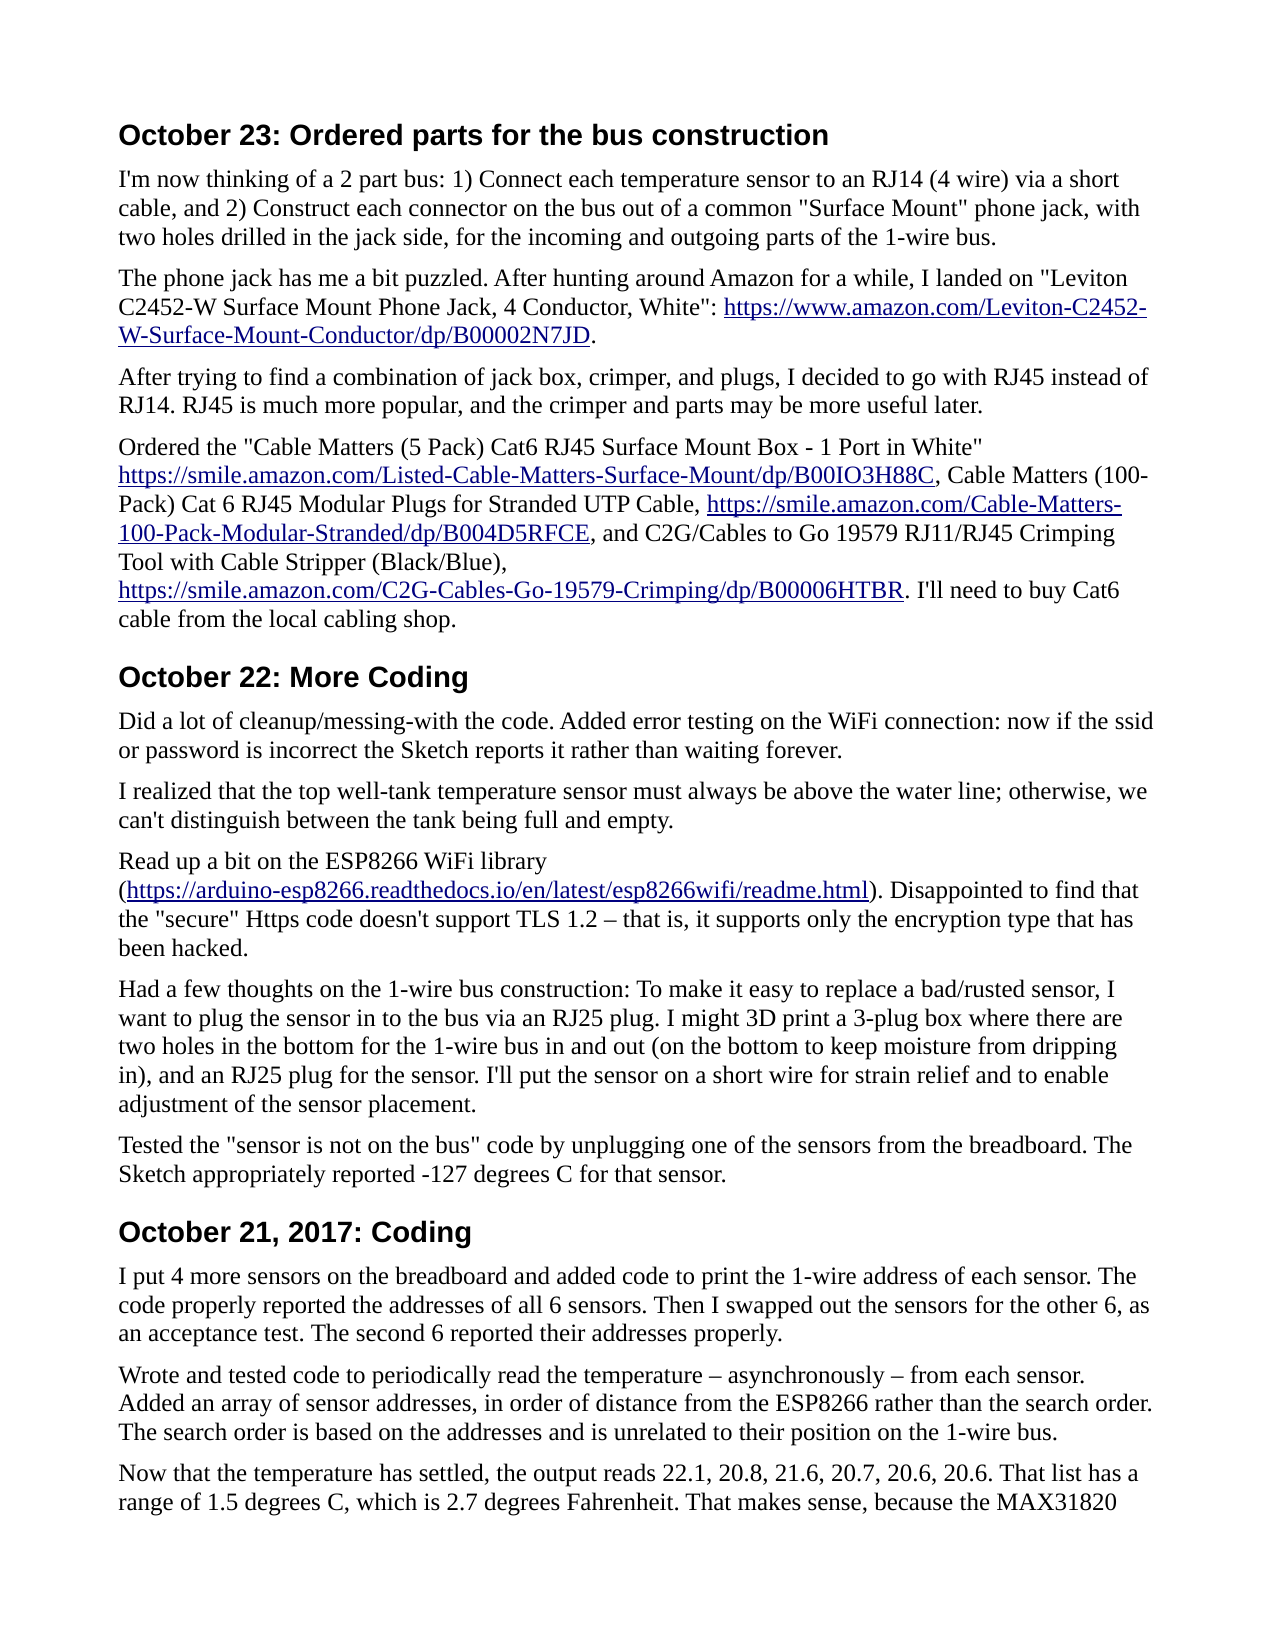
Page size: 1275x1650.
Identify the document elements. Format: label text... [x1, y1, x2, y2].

subtitle October 21, 2017: Coding [118, 1215, 1157, 1248]
text I'm now thinking of a 2 part bus: 1) Connect each temperature sensor to an RJ14 (4 wire) via a short cable, and 2) Construct each connector on the bus out of a common "Surface Mount" phone jack, with two holes drilled in the jack side, for the incoming and outgoing parts of the 1-wire bus. [118, 164, 1157, 251]
text Now that the temperature has settled, the output reads 22.1, 20.8, 21.6, 20.7, 20.6, 20.6. That list has a range of 1.5 degrees C, which is 2.7 degrees Fahrenheit. That makes sense, because the MAX31820 [118, 1458, 1157, 1516]
text Ordered the "Cable Matters (5 Pack) Cat6 RJ45 Surface Mount Box - 1 Port in White" https://smile.amazon.com/Listed-Cable-Matters-Surface-Mount/dp/B00IO3H88C, Cable Matters (100-Pack) Cat 6 RJ45 Modular Plugs for Stranded UTP Cable, https://smile.amazon.com/Cable-Matters-100-Pack-Modular-Stranded/dp/B004D5RFCE, and C2G/Cables to Go 19579 RJ11/RJ45 Crimping Tool with Cable Stripper (Black/Blue), https://smile.amazon.com/C2G-Cables-Go-19579-Crimping/dp/B00006HTBR. I'll need to buy Cat6 cable from the local cabling shop. [118, 432, 1157, 633]
subtitle October 23: Ordered parts for the bus construction [118, 118, 1157, 152]
text Did a lot of cleanup/messing-with the code. Added error testing on the WiFi connection: now if the ssid or password is incorrect the Sketch reports it rather than waiting forever. [118, 706, 1157, 764]
text Read up a bit on the ESP8266 WiFi library (https://arduino-esp8266.readthedocs.io/en/latest/esp8266wifi/readme.html). Disappointed to find that the "secure" Https code doesn't support TLS 1.2 – that is, it supports only the encryption type that has been hacked. [118, 846, 1157, 961]
text I realized that the top well-tank temperature sensor must always be above the water line; otherwise, we can't distinguish between the tank being full and empty. [118, 776, 1157, 834]
text The phone jack has me a bit puzzled. After hunting around Amazon for a while, I landed on "Leviton C2452-W Surface Mount Phone Jack, 4 Conductor, White": https://www.amazon.com/Leviton-C2452-W-Surface-Mount-Conductor/dp/B00002N7JD. [118, 263, 1157, 349]
subtitle October 22: More Coding [118, 660, 1157, 694]
text After trying to find a combination of jack box, crimper, and plugs, I decided to go with RJ45 instead of RJ14. RJ45 is much more popular, and the crimper and parts may be more useful later. [118, 362, 1157, 419]
text Had a few thoughts on the 1-wire bus construction: To make it easy to replace a bad/rusted sensor, I want to plug the sensor in to the bus via an RJ25 plug. I might 3D print a 3-plug box where there are two holes in the bottom for the 1-wire bus in and out (on the bottom to keep moisture from dripping in), and an RJ25 plug for the sensor. I'll put the sensor on a short wire for strain relief and to enable adjustment of the sensor placement. [118, 974, 1157, 1118]
text I put 4 more sensors on the breadboard and added code to print the 1-wire address of each sensor. The code properly reported the addresses of all 6 sensors. Then I swapped out the sensors for the other 6, as an acceptance test. The second 6 reported their addresses properly. [118, 1261, 1157, 1347]
text Tested the "sensor is not on the bus" code by unplugging one of the sensors from the breadboard. The Sketch appropriately reported -127 degrees C for that sensor. [118, 1130, 1157, 1188]
text Wrote and tested code to periodically read the temperature – asynchronously – from each sensor. Added an array of sensor addresses, in order of distance from the ESP8266 rather than the search order. The search order is based on the addresses and is unrelated to their position on the 1-wire bus. [118, 1360, 1157, 1446]
